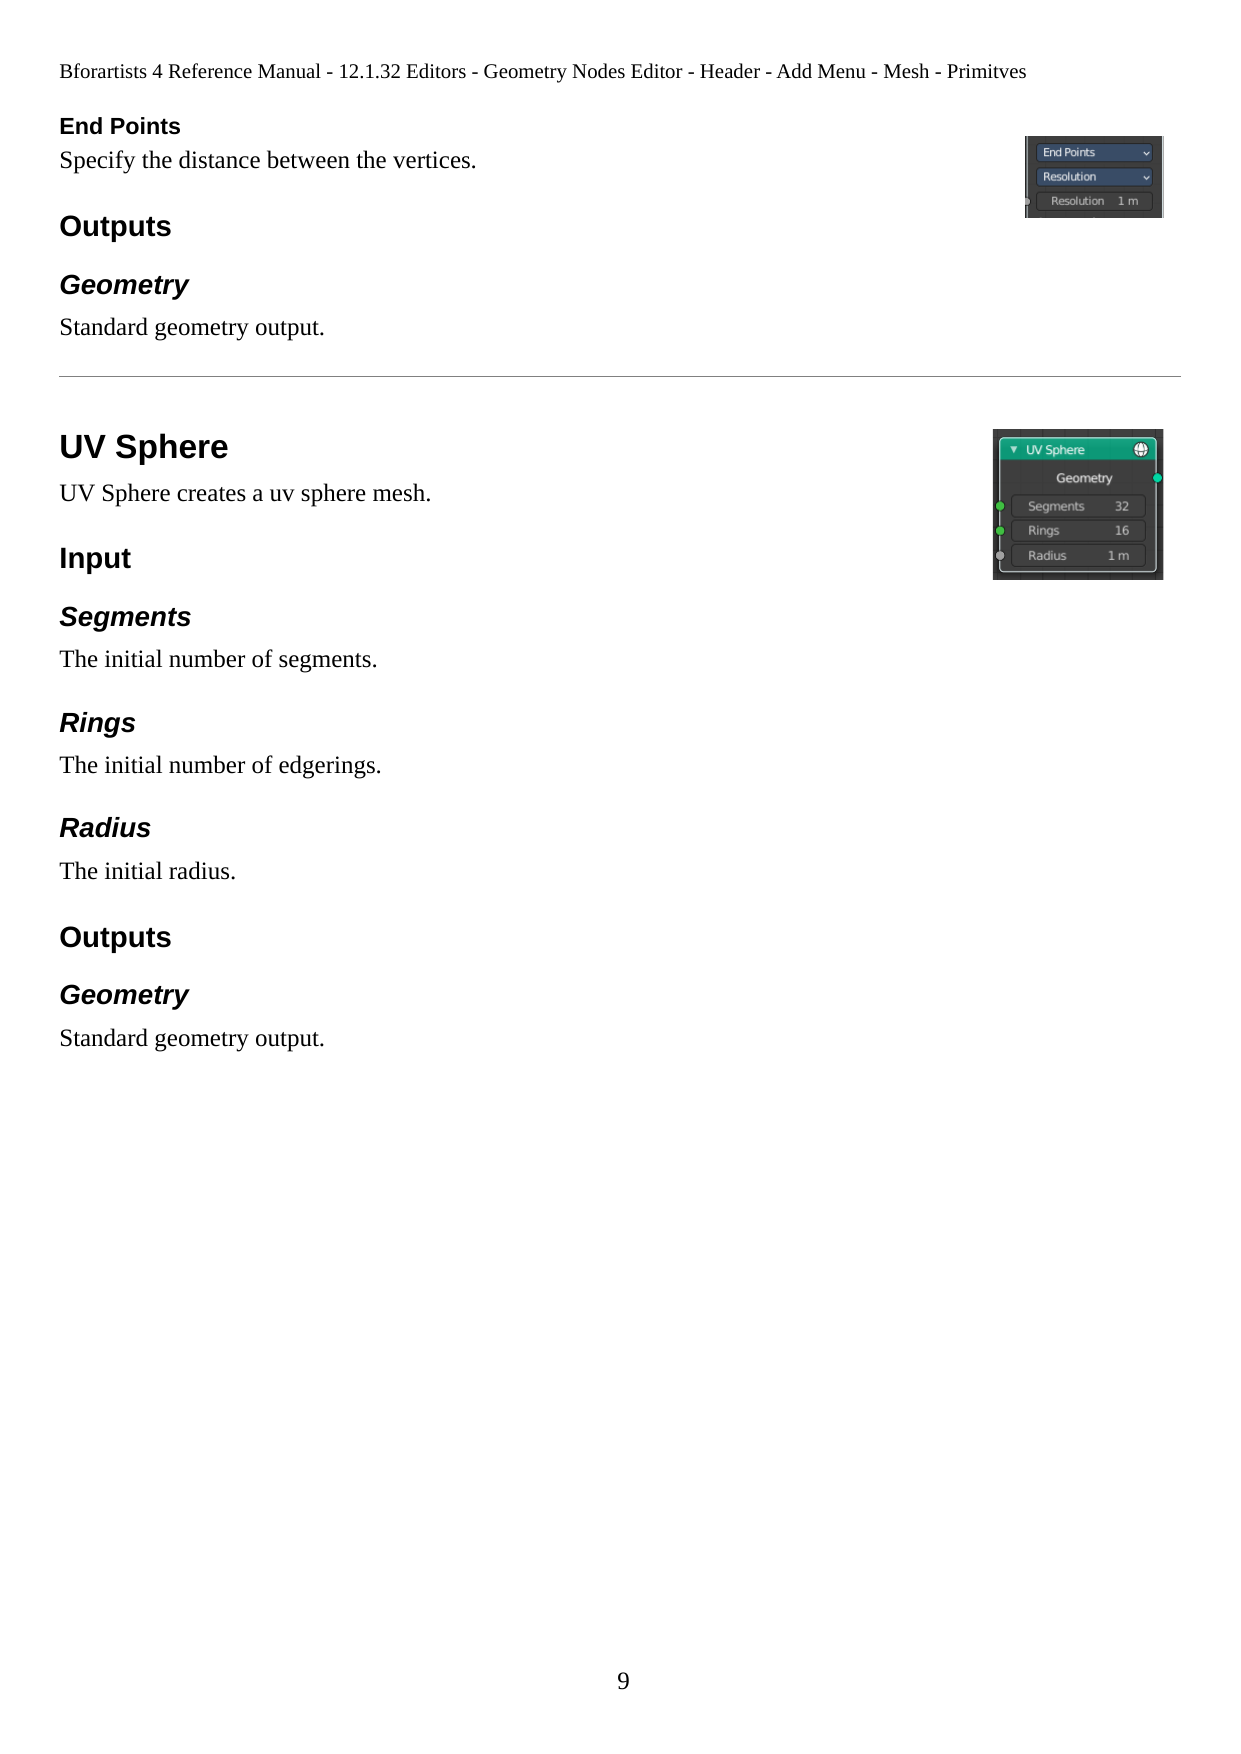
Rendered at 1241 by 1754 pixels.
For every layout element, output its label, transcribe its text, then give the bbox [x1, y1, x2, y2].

picture [1025, 136, 1164, 218]
text UV Sphere creates a uv sphere mesh. [59, 478, 992, 506]
subtitle Segments [59, 600, 1181, 632]
text Specify the distance between the vertices. [59, 146, 1025, 174]
subtitle [1164, 541, 1181, 575]
subtitle Input [59, 541, 992, 575]
subtitle Geometry [59, 979, 1181, 1011]
text Standard geometry output. [59, 312, 1181, 341]
subtitle Radius [59, 812, 1181, 844]
subtitle UV Sphere [59, 426, 1181, 465]
subtitle Outputs [59, 209, 1181, 243]
subtitle End Points [59, 113, 1181, 139]
text The initial number of segments. [59, 644, 1181, 673]
picture [992, 429, 1164, 580]
text Standard geometry output. [59, 1023, 1181, 1052]
subtitle Outputs [59, 920, 1181, 954]
text The initial radius. [59, 856, 1181, 885]
subtitle Rings [59, 706, 1181, 738]
subtitle Geometry [59, 268, 1181, 300]
text The initial number of edgerings. [59, 750, 1181, 779]
